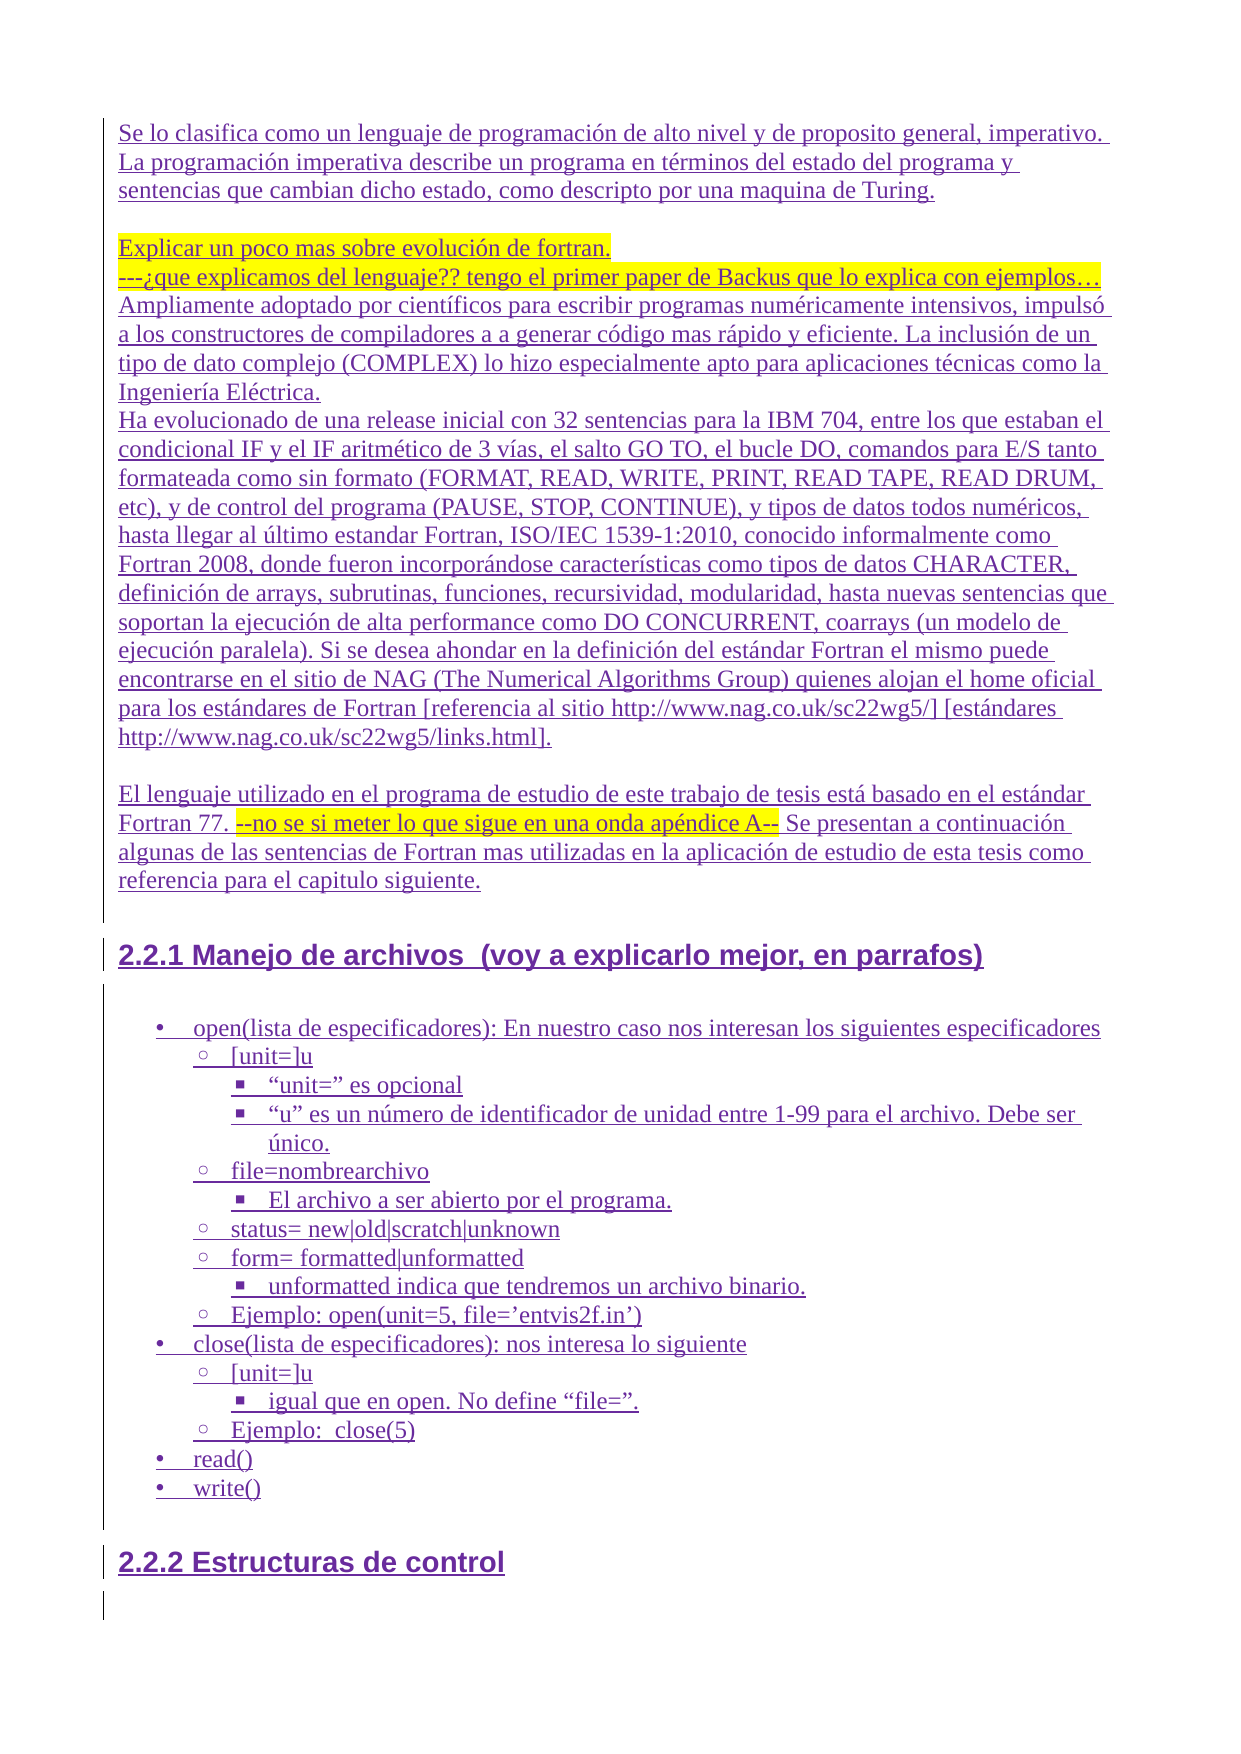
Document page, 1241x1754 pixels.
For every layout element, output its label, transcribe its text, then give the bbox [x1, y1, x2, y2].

list form= formatted|unformatted [193, 1243, 1122, 1271]
list write() [156, 1473, 1122, 1501]
list [unit=]u [193, 1358, 1122, 1386]
list open(lista de especificadores): En nuestro caso nos interesan los siguientes especificadores [156, 1013, 1122, 1041]
list read() [156, 1444, 1122, 1473]
text Explicar un poco mas sobre evolución de fortran. [118, 233, 1122, 262]
subtitle 2.2.2 Estructuras de control [118, 1545, 1122, 1578]
text Ampliamente adoptado por científicos para escribir programas numéricamente intensivos, impulsó a los constructores de compiladores a a generar código mas rápido y eficiente. La inclusión de un tipo de dato complejo (COMPLEX) lo hizo especialmente apto para aplicaciones técnicas como la Ingeniería Eléctrica. [118, 291, 1122, 406]
list status= new|old|scratch|unknown [193, 1214, 1122, 1243]
list unformatted indica que tendremos un archivo binario. [231, 1271, 1122, 1300]
list [unit=]u [193, 1041, 1122, 1070]
list igual que en open. No define “file=”. [231, 1386, 1122, 1415]
list “u” es un número de identificador de unidad entre 1-99 para el archivo. Debe ser único. [231, 1099, 1122, 1156]
list El archivo a ser abierto por el programa. [231, 1185, 1122, 1214]
list file=nombrearchivo [193, 1156, 1122, 1185]
text ---¿que explicamos del lenguaje?? tengo el primer paper de Backus que lo explica con ejemplos… [118, 262, 1122, 291]
subtitle 2.2.1 Manejo de archivos (voy a explicarlo mejor, en parrafos) [118, 938, 1122, 971]
list “unit=” es opcional [231, 1070, 1122, 1099]
text El lenguaje utilizado en el programa de estudio de este trabajo de tesis está basado en el estándar Fortran 77. --no se si meter lo que sigue en una onda apéndice A-- Se presentan a continuación algunas de las sentencias de Fortran mas utilizadas en la aplicación de estudio de esta tesis como referencia para el capitulo siguiente. [118, 779, 1122, 894]
list close(lista de especificadores): nos interesa lo siguiente [156, 1329, 1122, 1358]
list Ejemplo: open(unit=5, file=’entvis2f.in’) [193, 1300, 1122, 1329]
text Ha evolucionado de una release inicial con 32 sentencias para la IBM 704, entre los que estaban el condicional IF y el IF aritmético de 3 vías, el salto GO TO, el bucle DO, comandos para E/S tanto formateada como sin formato (FORMAT, READ, WRITE, PRINT, READ TAPE, READ DRUM, etc), y de control del programa (PAUSE, STOP, CONTINUE), y tipos de datos todos numéricos, hasta llegar al último estandar Fortran, ISO/IEC 1539-1:2010, conocido informalmente como Fortran 2008, donde fueron incorporándose características como tipos de datos CHARACTER, definición de arrays, subrutinas, funciones, recursividad, modularidad, hasta nuevas sentencias que soportan la ejecución de alta performance como DO CONCURRENT, coarrays (un modelo de ejecución paralela). Si se desea ahondar en la definición del estándar Fortran el mismo puede encontrarse en el sitio de NAG (The Numerical Algorithms Group) quienes alojan el home oficial para los estándares de Fortran [referencia al sitio http://www.nag.co.uk/sc22wg5/] [estándares http://www.nag.co.uk/sc22wg5/links.html]. [118, 406, 1122, 751]
list Ejemplo: close(5) [193, 1415, 1122, 1444]
text Se lo clasifica como un lenguaje de programación de alto nivel y de proposito general, imperativo. La programación imperativa describe un programa en términos del estado del programa y sentencias que cambian dicho estado, como descripto por una maquina de Turing. [118, 118, 1122, 204]
